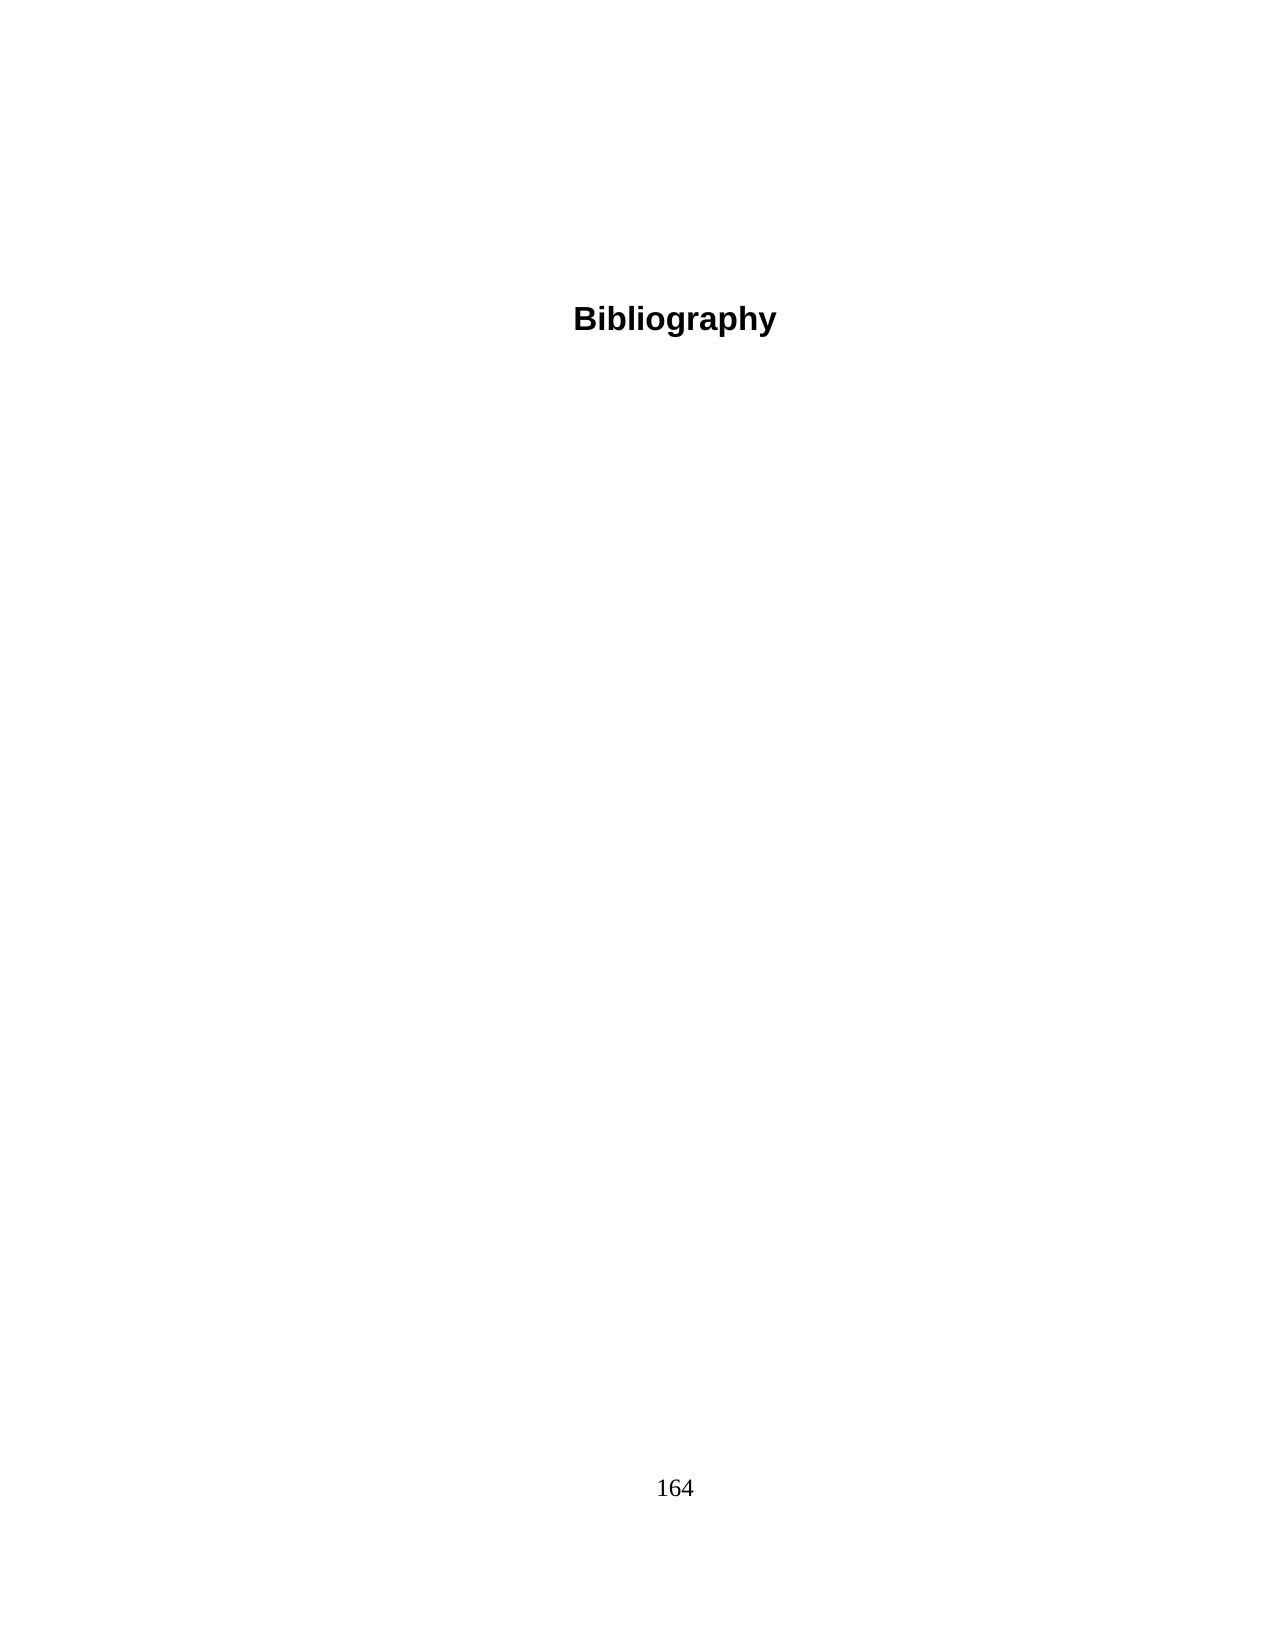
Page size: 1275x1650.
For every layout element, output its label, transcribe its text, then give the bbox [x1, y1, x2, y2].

subtitle Bibliography [225, 300, 1125, 337]
